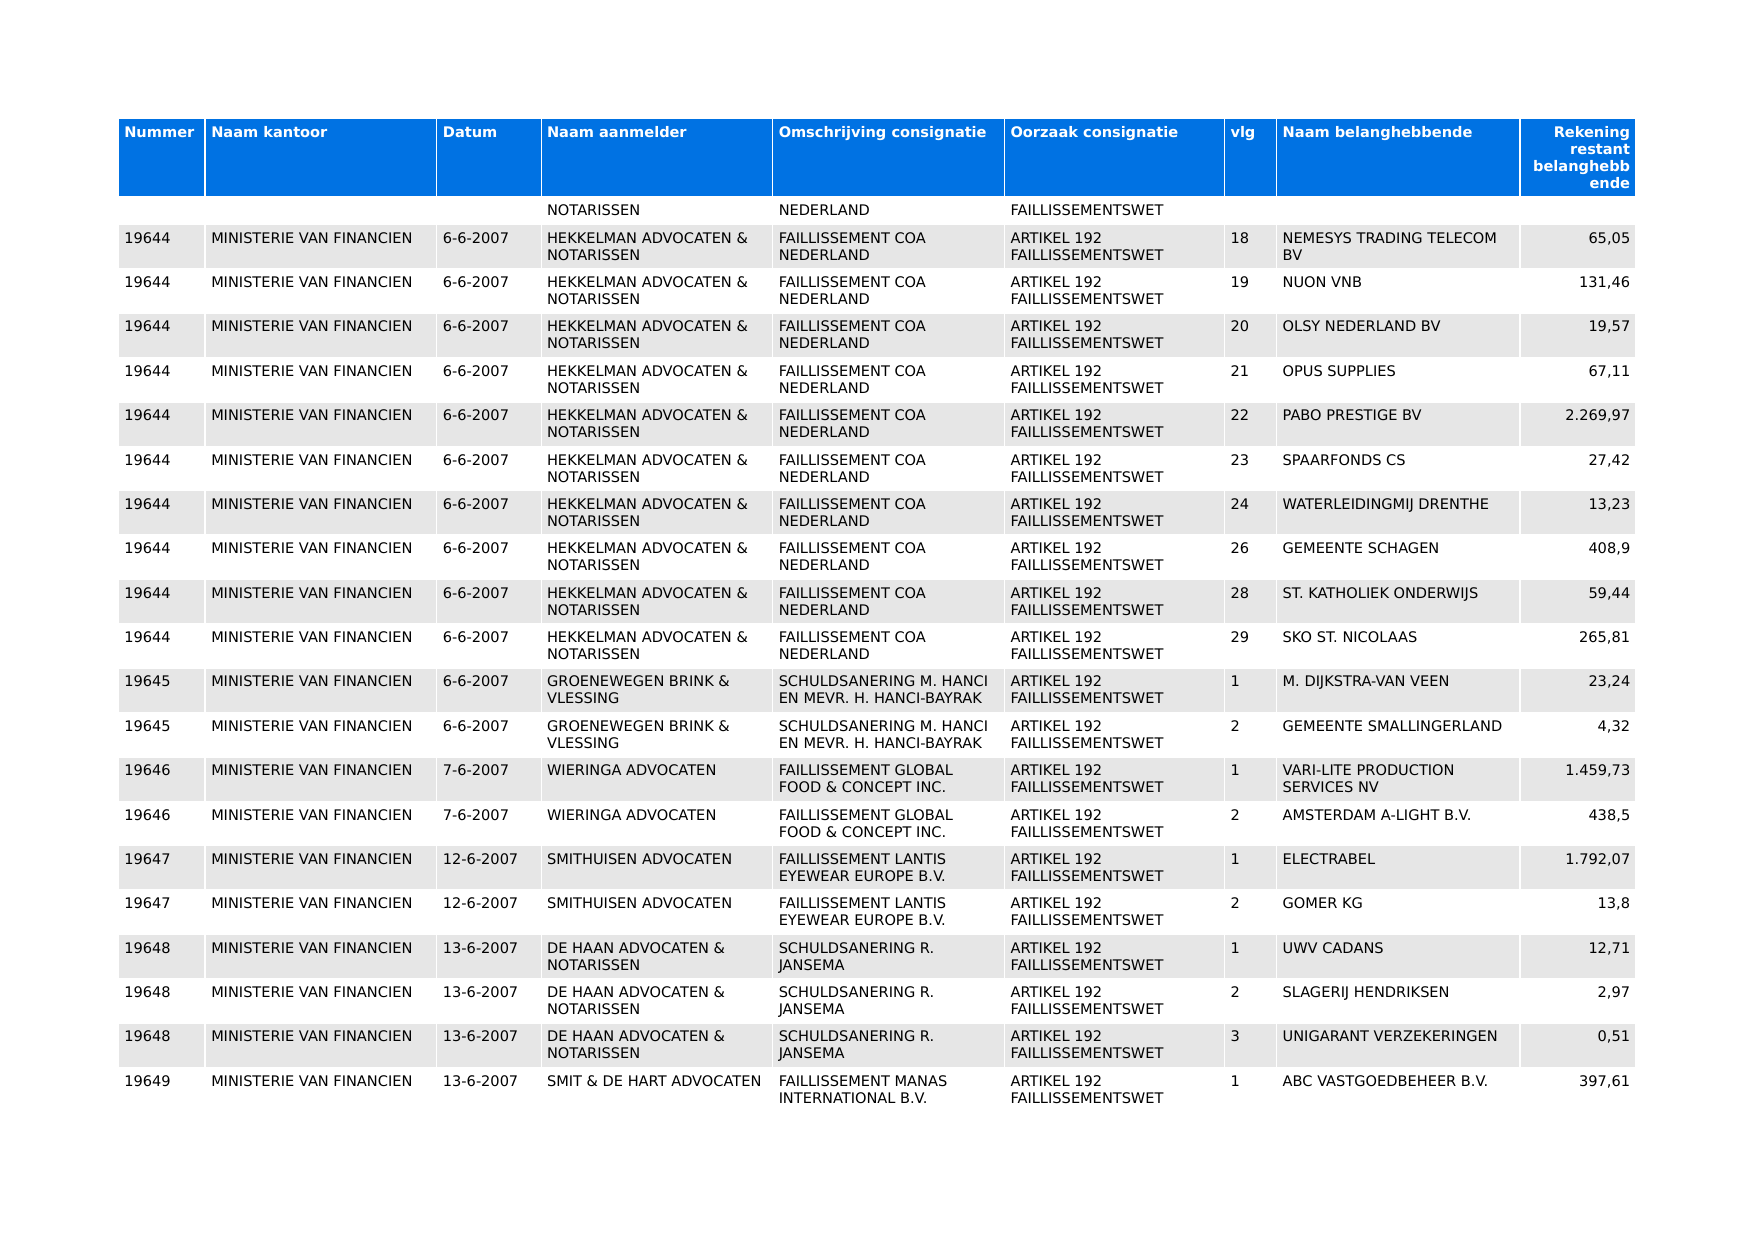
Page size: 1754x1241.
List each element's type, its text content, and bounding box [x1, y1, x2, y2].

table_cell M. DIJKSTRA-VAN VEEN [1277, 669, 1519, 712]
table_cell SLAGERIJ HENDRIKSEN [1277, 979, 1519, 1023]
table_cell UNIGARANT VERZEKERINGEN [1277, 1024, 1519, 1067]
table_cell FAILLISSEMENT GLOBAL FOOD & CONCEPT INC. [773, 802, 1004, 845]
table_cell MINISTERIE VAN FINANCIEN [206, 314, 436, 357]
table_cell MINISTERIE VAN FINANCIEN [206, 358, 436, 401]
table_cell MINISTERIE VAN FINANCIEN [206, 491, 436, 534]
table_cell 19,57 [1521, 314, 1635, 357]
table_cell 408,9 [1521, 536, 1635, 579]
table_cell PABO PRESTIGE BV [1277, 403, 1519, 446]
table_cell 6-6-2007 [437, 491, 541, 534]
table_cell SMIT & DE HART ADVOCATEN [542, 1068, 772, 1111]
table_header Nummer [119, 119, 204, 196]
table_cell ARTIKEL 192 FAILLISSEMENTSWET [1005, 1024, 1224, 1067]
table_cell 6-6-2007 [437, 536, 541, 579]
table_cell SCHULDSANERING M. HANCI EN MEVR. H. HANCI-BAYRAK [773, 669, 1004, 712]
table_cell 12-6-2007 [437, 846, 541, 889]
table_cell 27,42 [1521, 447, 1635, 490]
table_cell FAILLISSEMENTSWET [1005, 198, 1224, 224]
table_cell 13-6-2007 [437, 979, 541, 1023]
table_cell [437, 198, 541, 224]
table_cell HEKKELMAN ADVOCATEN & NOTARISSEN [542, 269, 772, 313]
table_cell FAILLISSEMENT COA NEDERLAND [773, 580, 1004, 623]
table_cell 1 [1225, 1068, 1276, 1111]
table_cell 19648 [119, 979, 204, 1023]
table_cell [119, 198, 204, 224]
table_cell NUON VNB [1277, 269, 1519, 313]
table_cell MINISTERIE VAN FINANCIEN [206, 1068, 436, 1111]
table_cell 1.792,07 [1521, 846, 1635, 889]
table_cell 18 [1225, 225, 1276, 268]
table_cell DE HAAN ADVOCATEN & NOTARISSEN [542, 1024, 772, 1067]
table_cell 1 [1225, 846, 1276, 889]
table_cell 6-6-2007 [437, 624, 541, 668]
table_cell 6-6-2007 [437, 314, 541, 357]
table_header Oorzaak consignatie [1005, 119, 1224, 196]
table_cell 6-6-2007 [437, 669, 541, 712]
table_cell 6-6-2007 [437, 713, 541, 756]
table_cell 19644 [119, 447, 204, 490]
table_cell 13-6-2007 [437, 1068, 541, 1111]
table_cell MINISTERIE VAN FINANCIEN [206, 891, 436, 934]
table_cell MINISTERIE VAN FINANCIEN [206, 802, 436, 845]
table_cell ARTIKEL 192 FAILLISSEMENTSWET [1005, 891, 1224, 934]
table_cell FAILLISSEMENT COA NEDERLAND [773, 447, 1004, 490]
table_cell 19 [1225, 269, 1276, 313]
table_cell 20 [1225, 314, 1276, 357]
table_cell WATERLEIDINGMIJ DRENTHE [1277, 491, 1519, 534]
table_cell ARTIKEL 192 FAILLISSEMENTSWET [1005, 758, 1224, 801]
table_cell ARTIKEL 192 FAILLISSEMENTSWET [1005, 491, 1224, 534]
table_cell GEMEENTE SMALLINGERLAND [1277, 713, 1519, 756]
table_cell 28 [1225, 580, 1276, 623]
table_cell HEKKELMAN ADVOCATEN & NOTARISSEN [542, 314, 772, 357]
table_cell 2.269,97 [1521, 403, 1635, 446]
table_cell 3 [1225, 1024, 1276, 1067]
table_header Rekening restant belanghebbende [1521, 119, 1635, 196]
table_cell 1 [1225, 669, 1276, 712]
table_cell 19648 [119, 935, 204, 978]
table_cell 6-6-2007 [437, 403, 541, 446]
table_cell ARTIKEL 192 FAILLISSEMENTSWET [1005, 269, 1224, 313]
table_cell ARTIKEL 192 FAILLISSEMENTSWET [1005, 935, 1224, 978]
table_cell 7-6-2007 [437, 758, 541, 801]
table_cell FAILLISSEMENT COA NEDERLAND [773, 358, 1004, 401]
table_cell SKO ST. NICOLAAS [1277, 624, 1519, 668]
table_cell HEKKELMAN ADVOCATEN & NOTARISSEN [542, 491, 772, 534]
table_cell 265,81 [1521, 624, 1635, 668]
table_cell 12,71 [1521, 935, 1635, 978]
table_cell ARTIKEL 192 FAILLISSEMENTSWET [1005, 580, 1224, 623]
table_cell FAILLISSEMENT COA NEDERLAND [773, 269, 1004, 313]
table_cell ARTIKEL 192 FAILLISSEMENTSWET [1005, 314, 1224, 357]
table_cell 67,11 [1521, 358, 1635, 401]
table_cell SCHULDSANERING M. HANCI EN MEVR. H. HANCI-BAYRAK [773, 713, 1004, 756]
table_cell MINISTERIE VAN FINANCIEN [206, 403, 436, 446]
table_cell GROENEWEGEN BRINK & VLESSING [542, 713, 772, 756]
table_cell 19644 [119, 491, 204, 534]
table_cell GEMEENTE SCHAGEN [1277, 536, 1519, 579]
table_cell 21 [1225, 358, 1276, 401]
table_header Omschrijving consignatie [773, 119, 1004, 196]
table_cell 2,97 [1521, 979, 1635, 1023]
table_cell 19645 [119, 713, 204, 756]
table_cell SPAARFONDS CS [1277, 447, 1519, 490]
table_cell FAILLISSEMENT COA NEDERLAND [773, 225, 1004, 268]
table_cell MINISTERIE VAN FINANCIEN [206, 758, 436, 801]
table_cell GROENEWEGEN BRINK & VLESSING [542, 669, 772, 712]
table_cell ST. KATHOLIEK ONDERWIJS [1277, 580, 1519, 623]
table_cell [1277, 198, 1519, 224]
table_cell 19644 [119, 403, 204, 446]
table_cell SMITHUISEN ADVOCATEN [542, 846, 772, 889]
table_cell 19647 [119, 891, 204, 934]
table_cell 19644 [119, 580, 204, 623]
table_cell 19644 [119, 536, 204, 579]
table_cell FAILLISSEMENT COA NEDERLAND [773, 536, 1004, 579]
table_cell ARTIKEL 192 FAILLISSEMENTSWET [1005, 669, 1224, 712]
table_cell MINISTERIE VAN FINANCIEN [206, 225, 436, 268]
table_cell FAILLISSEMENT COA NEDERLAND [773, 491, 1004, 534]
table_cell DE HAAN ADVOCATEN & NOTARISSEN [542, 935, 772, 978]
table_cell 12-6-2007 [437, 891, 541, 934]
table_cell 19647 [119, 846, 204, 889]
table_cell MINISTERIE VAN FINANCIEN [206, 1024, 436, 1067]
table_cell 23,24 [1521, 669, 1635, 712]
table_cell 1.459,73 [1521, 758, 1635, 801]
table_cell 2 [1225, 891, 1276, 934]
table_header Datum [437, 119, 541, 196]
table_cell 59,44 [1521, 580, 1635, 623]
table_cell 13,23 [1521, 491, 1635, 534]
table_cell ABC VASTGOEDBEHEER B.V. [1277, 1068, 1519, 1111]
table_cell HEKKELMAN ADVOCATEN & NOTARISSEN [542, 536, 772, 579]
table_cell SCHULDSANERING R. JANSEMA [773, 1024, 1004, 1067]
table_cell 23 [1225, 447, 1276, 490]
table_cell 438,5 [1521, 802, 1635, 845]
table_cell 22 [1225, 403, 1276, 446]
table_cell OPUS SUPPLIES [1277, 358, 1519, 401]
table_cell NEMESYS TRADING TELECOM BV [1277, 225, 1519, 268]
table_cell ARTIKEL 192 FAILLISSEMENTSWET [1005, 536, 1224, 579]
table_cell 19648 [119, 1024, 204, 1067]
table_cell 24 [1225, 491, 1276, 534]
table_cell ARTIKEL 192 FAILLISSEMENTSWET [1005, 403, 1224, 446]
table_cell FAILLISSEMENT GLOBAL FOOD & CONCEPT INC. [773, 758, 1004, 801]
table_cell [1521, 198, 1635, 224]
table_cell MINISTERIE VAN FINANCIEN [206, 935, 436, 978]
table_cell OLSY NEDERLAND BV [1277, 314, 1519, 357]
table_cell HEKKELMAN ADVOCATEN & NOTARISSEN [542, 580, 772, 623]
table_cell ARTIKEL 192 FAILLISSEMENTSWET [1005, 713, 1224, 756]
table_cell MINISTERIE VAN FINANCIEN [206, 536, 436, 579]
table_cell 13-6-2007 [437, 1024, 541, 1067]
table_cell [206, 198, 436, 224]
table_cell 19644 [119, 225, 204, 268]
table_cell MINISTERIE VAN FINANCIEN [206, 713, 436, 756]
table_cell [1225, 198, 1276, 224]
table_cell 19645 [119, 669, 204, 712]
table_cell MINISTERIE VAN FINANCIEN [206, 846, 436, 889]
table_cell FAILLISSEMENT LANTIS EYEWEAR EUROPE B.V. [773, 846, 1004, 889]
table_cell 0,51 [1521, 1024, 1635, 1067]
table_cell MINISTERIE VAN FINANCIEN [206, 580, 436, 623]
table_cell SCHULDSANERING R. JANSEMA [773, 979, 1004, 1023]
table_cell 397,61 [1521, 1068, 1635, 1111]
table_cell 6-6-2007 [437, 447, 541, 490]
table_cell 1 [1225, 935, 1276, 978]
table_cell GOMER KG [1277, 891, 1519, 934]
table_cell ARTIKEL 192 FAILLISSEMENTSWET [1005, 624, 1224, 668]
table_cell NOTARISSEN [542, 198, 772, 224]
table_cell DE HAAN ADVOCATEN & NOTARISSEN [542, 979, 772, 1023]
table_cell 19649 [119, 1068, 204, 1111]
table_cell 2 [1225, 802, 1276, 845]
table_cell HEKKELMAN ADVOCATEN & NOTARISSEN [542, 225, 772, 268]
table_cell ARTIKEL 192 FAILLISSEMENTSWET [1005, 802, 1224, 845]
table_cell 6-6-2007 [437, 269, 541, 313]
table_cell 131,46 [1521, 269, 1635, 313]
table_cell 29 [1225, 624, 1276, 668]
table_cell 26 [1225, 536, 1276, 579]
table_cell VARI-LITE PRODUCTION SERVICES NV [1277, 758, 1519, 801]
table_header vlg [1225, 119, 1276, 196]
table_cell 13,8 [1521, 891, 1635, 934]
table_cell SMITHUISEN ADVOCATEN [542, 891, 772, 934]
table_cell MINISTERIE VAN FINANCIEN [206, 447, 436, 490]
table_cell MINISTERIE VAN FINANCIEN [206, 269, 436, 313]
table_cell ARTIKEL 192 FAILLISSEMENTSWET [1005, 358, 1224, 401]
table_cell HEKKELMAN ADVOCATEN & NOTARISSEN [542, 403, 772, 446]
table_cell HEKKELMAN ADVOCATEN & NOTARISSEN [542, 358, 772, 401]
table_header Naam belanghebbende [1277, 119, 1519, 196]
table_cell 2 [1225, 713, 1276, 756]
table_cell 6-6-2007 [437, 580, 541, 623]
table_cell HEKKELMAN ADVOCATEN & NOTARISSEN [542, 447, 772, 490]
table_header Naam kantoor [206, 119, 436, 196]
table_cell NEDERLAND [773, 198, 1004, 224]
table_cell FAILLISSEMENT COA NEDERLAND [773, 624, 1004, 668]
table_cell MINISTERIE VAN FINANCIEN [206, 669, 436, 712]
table_cell MINISTERIE VAN FINANCIEN [206, 624, 436, 668]
table_cell ARTIKEL 192 FAILLISSEMENTSWET [1005, 1068, 1224, 1111]
table_cell ELECTRABEL [1277, 846, 1519, 889]
table_cell 6-6-2007 [437, 358, 541, 401]
table_cell FAILLISSEMENT MANAS INTERNATIONAL B.V. [773, 1068, 1004, 1111]
table_cell FAILLISSEMENT COA NEDERLAND [773, 403, 1004, 446]
table_cell 13-6-2007 [437, 935, 541, 978]
table_cell 19644 [119, 624, 204, 668]
table_cell ARTIKEL 192 FAILLISSEMENTSWET [1005, 447, 1224, 490]
table_cell 4,32 [1521, 713, 1635, 756]
table_cell 19646 [119, 758, 204, 801]
table_header Naam aanmelder [542, 119, 772, 196]
table_cell ARTIKEL 192 FAILLISSEMENTSWET [1005, 846, 1224, 889]
table_cell ARTIKEL 192 FAILLISSEMENTSWET [1005, 225, 1224, 268]
table_cell HEKKELMAN ADVOCATEN & NOTARISSEN [542, 624, 772, 668]
table_cell FAILLISSEMENT LANTIS EYEWEAR EUROPE B.V. [773, 891, 1004, 934]
table_cell 1 [1225, 758, 1276, 801]
table_cell FAILLISSEMENT COA NEDERLAND [773, 314, 1004, 357]
table_cell UWV CADANS [1277, 935, 1519, 978]
table_cell AMSTERDAM A-LIGHT B.V. [1277, 802, 1519, 845]
table_cell ARTIKEL 192 FAILLISSEMENTSWET [1005, 979, 1224, 1023]
table_cell 19646 [119, 802, 204, 845]
table_cell 19644 [119, 314, 204, 357]
table_cell 7-6-2007 [437, 802, 541, 845]
table_cell 65,05 [1521, 225, 1635, 268]
table_cell 19644 [119, 269, 204, 313]
table_cell 2 [1225, 979, 1276, 1023]
table_cell MINISTERIE VAN FINANCIEN [206, 979, 436, 1023]
table_cell WIERINGA ADVOCATEN [542, 802, 772, 845]
table_cell WIERINGA ADVOCATEN [542, 758, 772, 801]
table_cell 6-6-2007 [437, 225, 541, 268]
table_cell SCHULDSANERING R. JANSEMA [773, 935, 1004, 978]
table_cell 19644 [119, 358, 204, 401]
